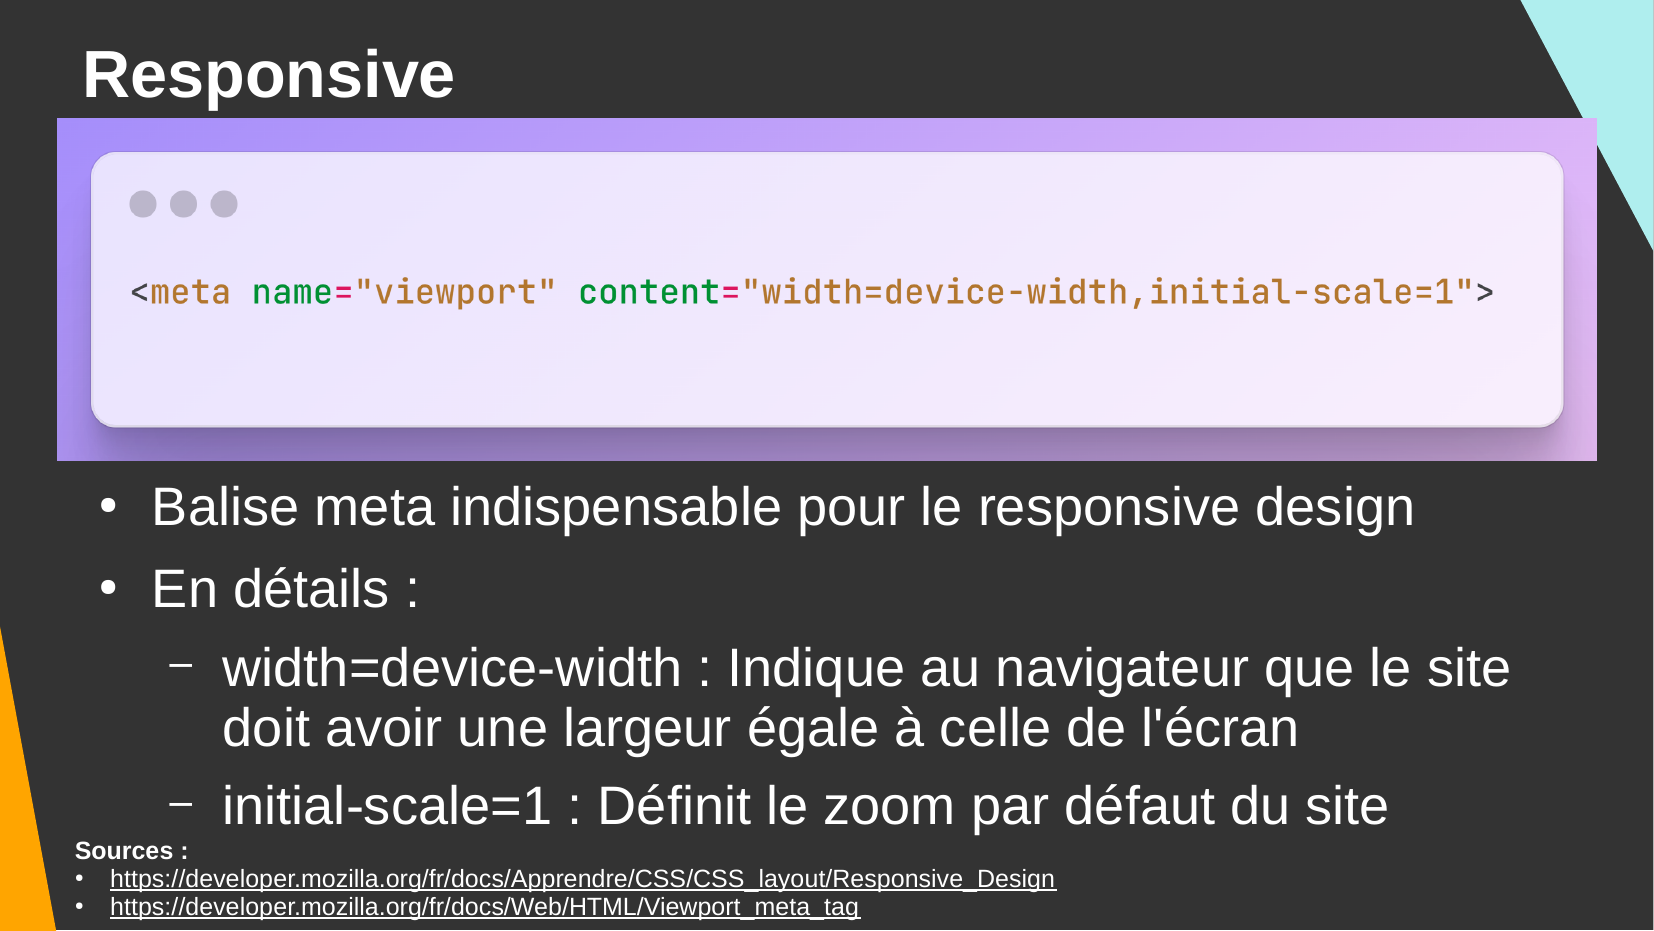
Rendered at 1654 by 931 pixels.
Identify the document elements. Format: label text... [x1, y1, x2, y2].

text_box [1520, 0, 1654, 253]
text_box [0, 626, 57, 931]
text_box Sources : https://developer.mozilla.org/fr/docs/Apprendre/CSS/CSS_layout/Responsive_Design https://developer.mozilla.org/fr/docs/Web/HTML/Viewport_meta_tag [60, 829, 1546, 929]
picture [57, 118, 1597, 461]
list Balise meta indispensable pour le responsive design En détails : width=device-width : Indique au navigateur que le site doit avoir une largeur égale à celle de l'écran initial-scale=1 : Définit le zoom par défaut du site [80, 476, 1605, 839]
title Responsive [82, 37, 1571, 112]
